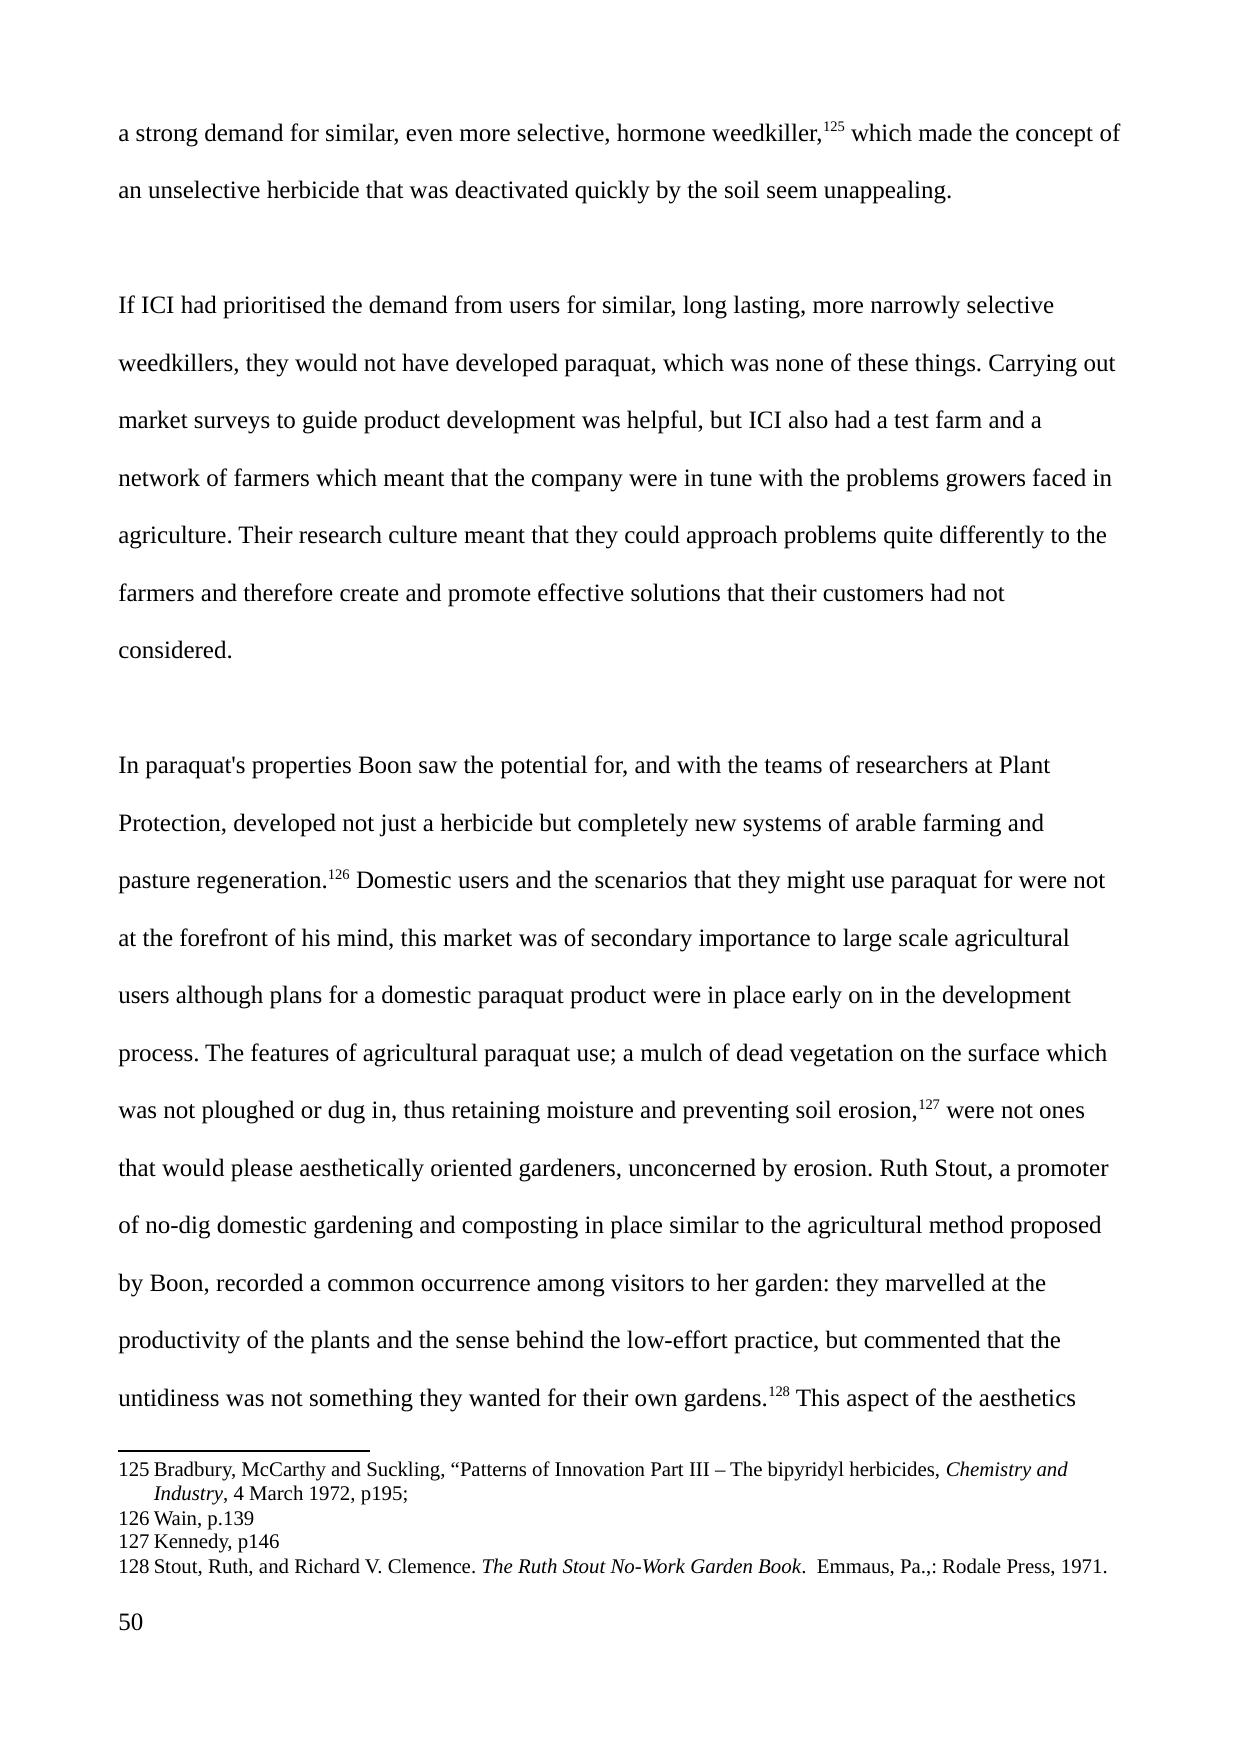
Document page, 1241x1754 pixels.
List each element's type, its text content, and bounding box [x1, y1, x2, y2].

text Bradbury, McCarthy and Suckling, “Patterns of Innovation Part III – The bipyridyl herbicides, Chemistry and Industry, 4 March 1972, p195; [118, 1457, 1122, 1505]
text Stout, Ruth, and Richard V. Clemence. The Ruth Stout No-Work Garden Book. Emmaus, Pa.,: Rodale Press, 1971. [118, 1553, 1122, 1578]
text In paraquat's properties Boon saw the potential for, and with the teams of researchers at Plant Protection, developed not just a herbicide but completely new systems of arable farming and pasture regeneration. Domestic users and the scenarios that they might use paraquat for were not at the forefront of his mind, this market was of secondary importance to large scale agricultural users although plans for a domestic paraquat product were in place early on in the development process. The features of agricultural paraquat use; a mulch of dead vegetation on the surface which was not ploughed or dug in, thus retaining moisture and preventing soil erosion, were not ones that would please aesthetically oriented gardeners, unconcerned by erosion. Ruth Stout, a promoter of no-dig domestic gardening and composting in place similar to the agricultural method proposed by Boon, recorded a common occurrence among visitors to her garden: they marvelled at the productivity of the plants and the sense behind the low-effort practice, but commented that the untidiness was not something they wanted for their own gardens. This aspect of the aesthetics [118, 751, 1122, 1412]
text a strong demand for similar, even more selective, hormone weedkiller, which made the concept of an unselective herbicide that was deactivated quickly by the soil seem unappealing. [118, 118, 1122, 204]
text Kennedy, p146 [118, 1529, 1122, 1553]
text If ICI had prioritised the demand from users for similar, long lasting, more narrowly selective weedkillers, they would not have developed paraquat, which was none of these things. Carrying out market surveys to guide product development was helpful, but ICI also had a test farm and a network of farmers which meant that the company were in tune with the problems growers faced in agriculture. Their research culture meant that they could approach problems quite differently to the farmers and therefore create and promote effective solutions that their customers had not considered. [118, 291, 1122, 664]
text Wain, p.139 [118, 1505, 1122, 1529]
